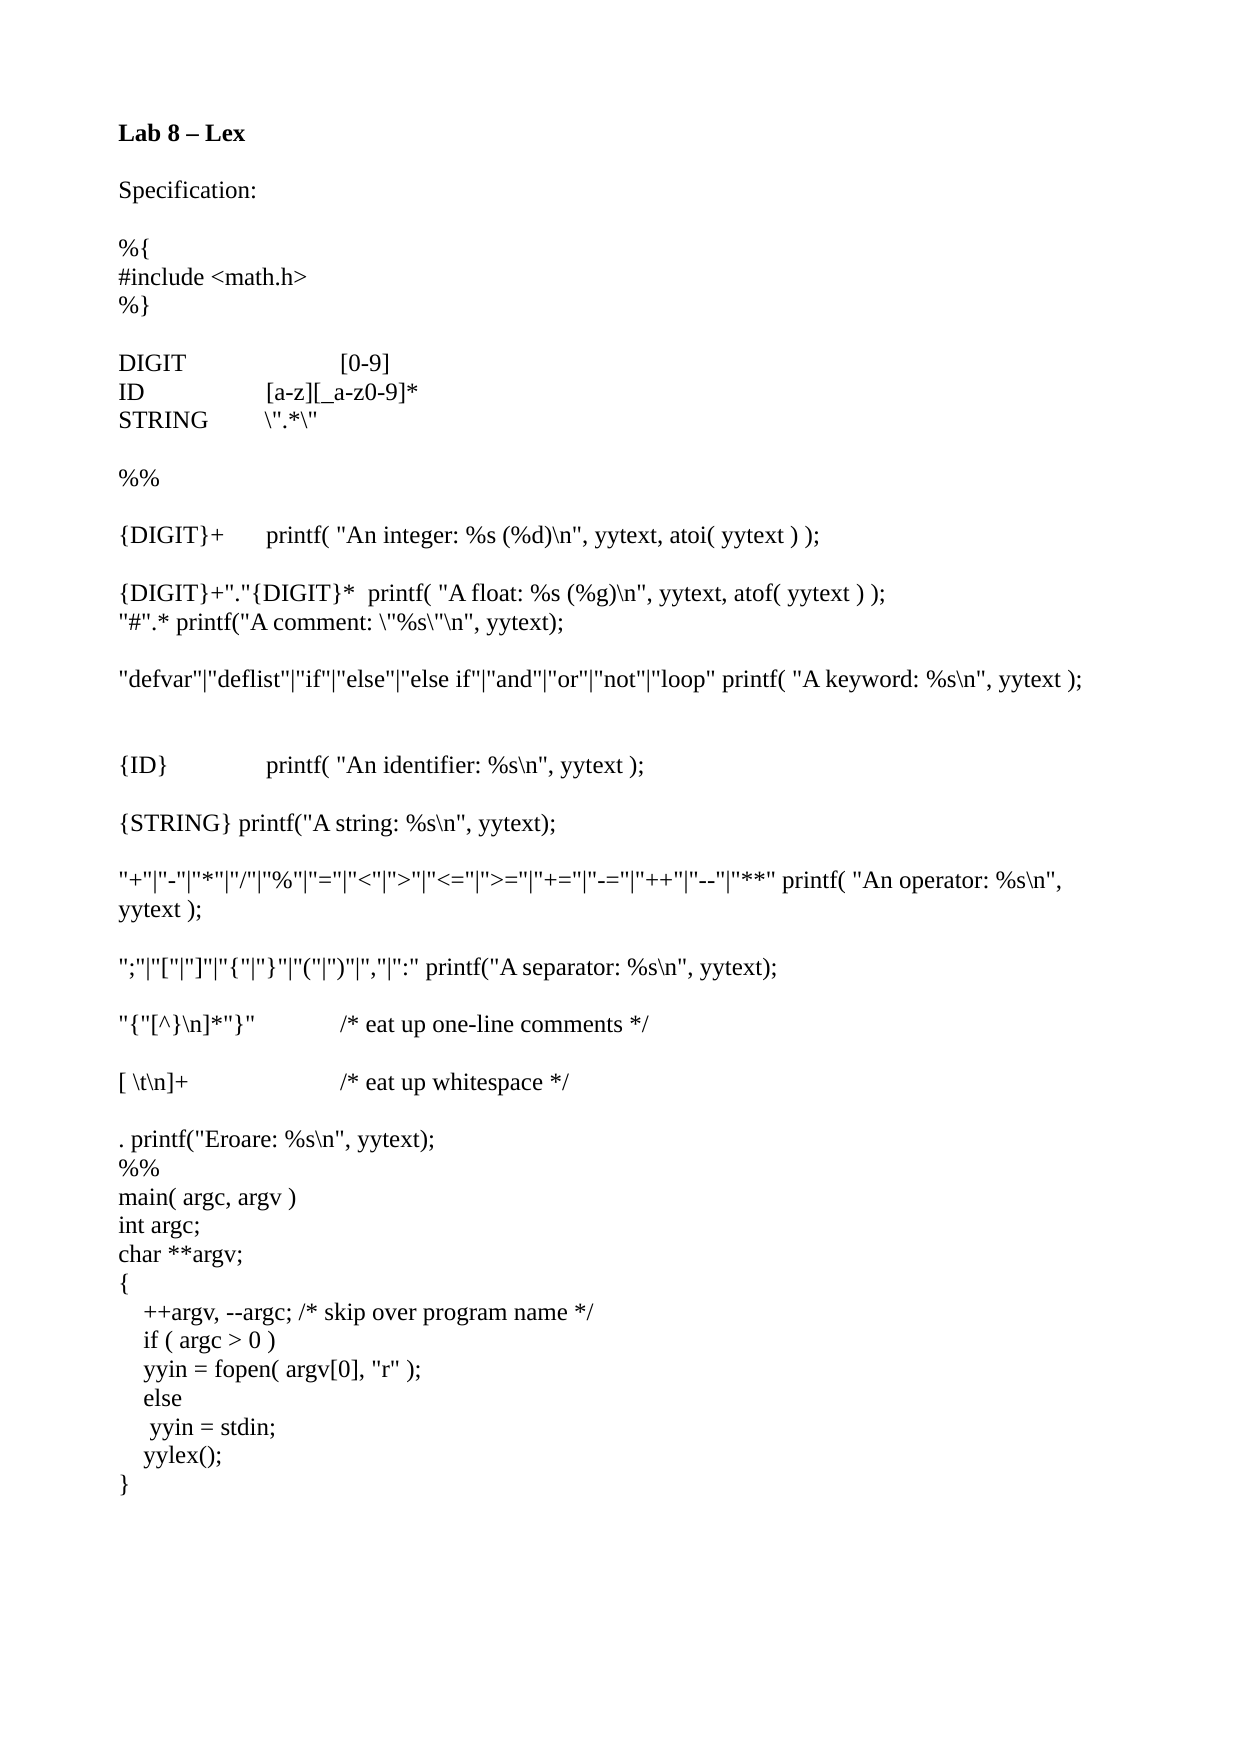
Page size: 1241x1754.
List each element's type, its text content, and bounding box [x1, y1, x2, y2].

text "+"|"-"|"*"|"/"|"%"|"="|"<"|">"|"<="|">="|"+="|"-="|"++"|"--"|"**" printf( "An operator: %s\n", yytext ); [118, 866, 1122, 923]
text {ID} printf( "An identifier: %s\n", yytext ); [118, 751, 1122, 779]
text char **argv; [118, 1239, 1122, 1268]
text {DIGIT}+ printf( "An integer: %s (%d)\n", yytext, atoi( yytext ) ); [118, 521, 1122, 549]
text else [118, 1383, 1122, 1412]
text %% [118, 463, 1122, 492]
text STRING \".*\" [118, 406, 1122, 434]
text ID [a-z][_a-z0-9]* [118, 377, 1122, 406]
text Specification: [118, 176, 1122, 204]
text int argc; [118, 1211, 1122, 1239]
text %} [118, 291, 1122, 319]
text } [118, 1469, 1122, 1498]
text DIGIT [0-9] [118, 348, 1122, 377]
text yyin = fopen( argv[0], "r" ); [118, 1354, 1122, 1383]
text Lab 8 – Lex [118, 118, 1122, 147]
text %% [118, 1153, 1122, 1182]
text {DIGIT}+"."{DIGIT}* printf( "A float: %s (%g)\n", yytext, atof( yytext ) ); [118, 578, 1122, 607]
text { [118, 1268, 1122, 1297]
text if ( argc > 0 ) [118, 1326, 1122, 1354]
text main( argc, argv ) [118, 1182, 1122, 1211]
text "#".* printf("A comment: \"%s\"\n", yytext); [118, 607, 1122, 636]
text "{"[^}\n]*"}" /* eat up one-line comments */ [118, 1009, 1122, 1038]
text ";"|"["|"]"|"{"|"}"|"("|")"|","|":" printf("A separator: %s\n", yytext); [118, 952, 1122, 981]
text {STRING} printf("A string: %s\n", yytext); [118, 808, 1122, 837]
text yylex(); [118, 1441, 1122, 1469]
text . printf("Eroare: %s\n", yytext); [118, 1124, 1122, 1153]
text ++argv, --argc; /* skip over program name */ [118, 1297, 1122, 1326]
text "defvar"|"deflist"|"if"|"else"|"else if"|"and"|"or"|"not"|"loop" printf( "A keyword: %s\n", yytext ); [118, 664, 1122, 693]
text [ \t\n]+ /* eat up whitespace */ [118, 1067, 1122, 1096]
text #include <math.h> [118, 262, 1122, 291]
text %{ [118, 233, 1122, 262]
text yyin = stdin; [118, 1412, 1122, 1441]
